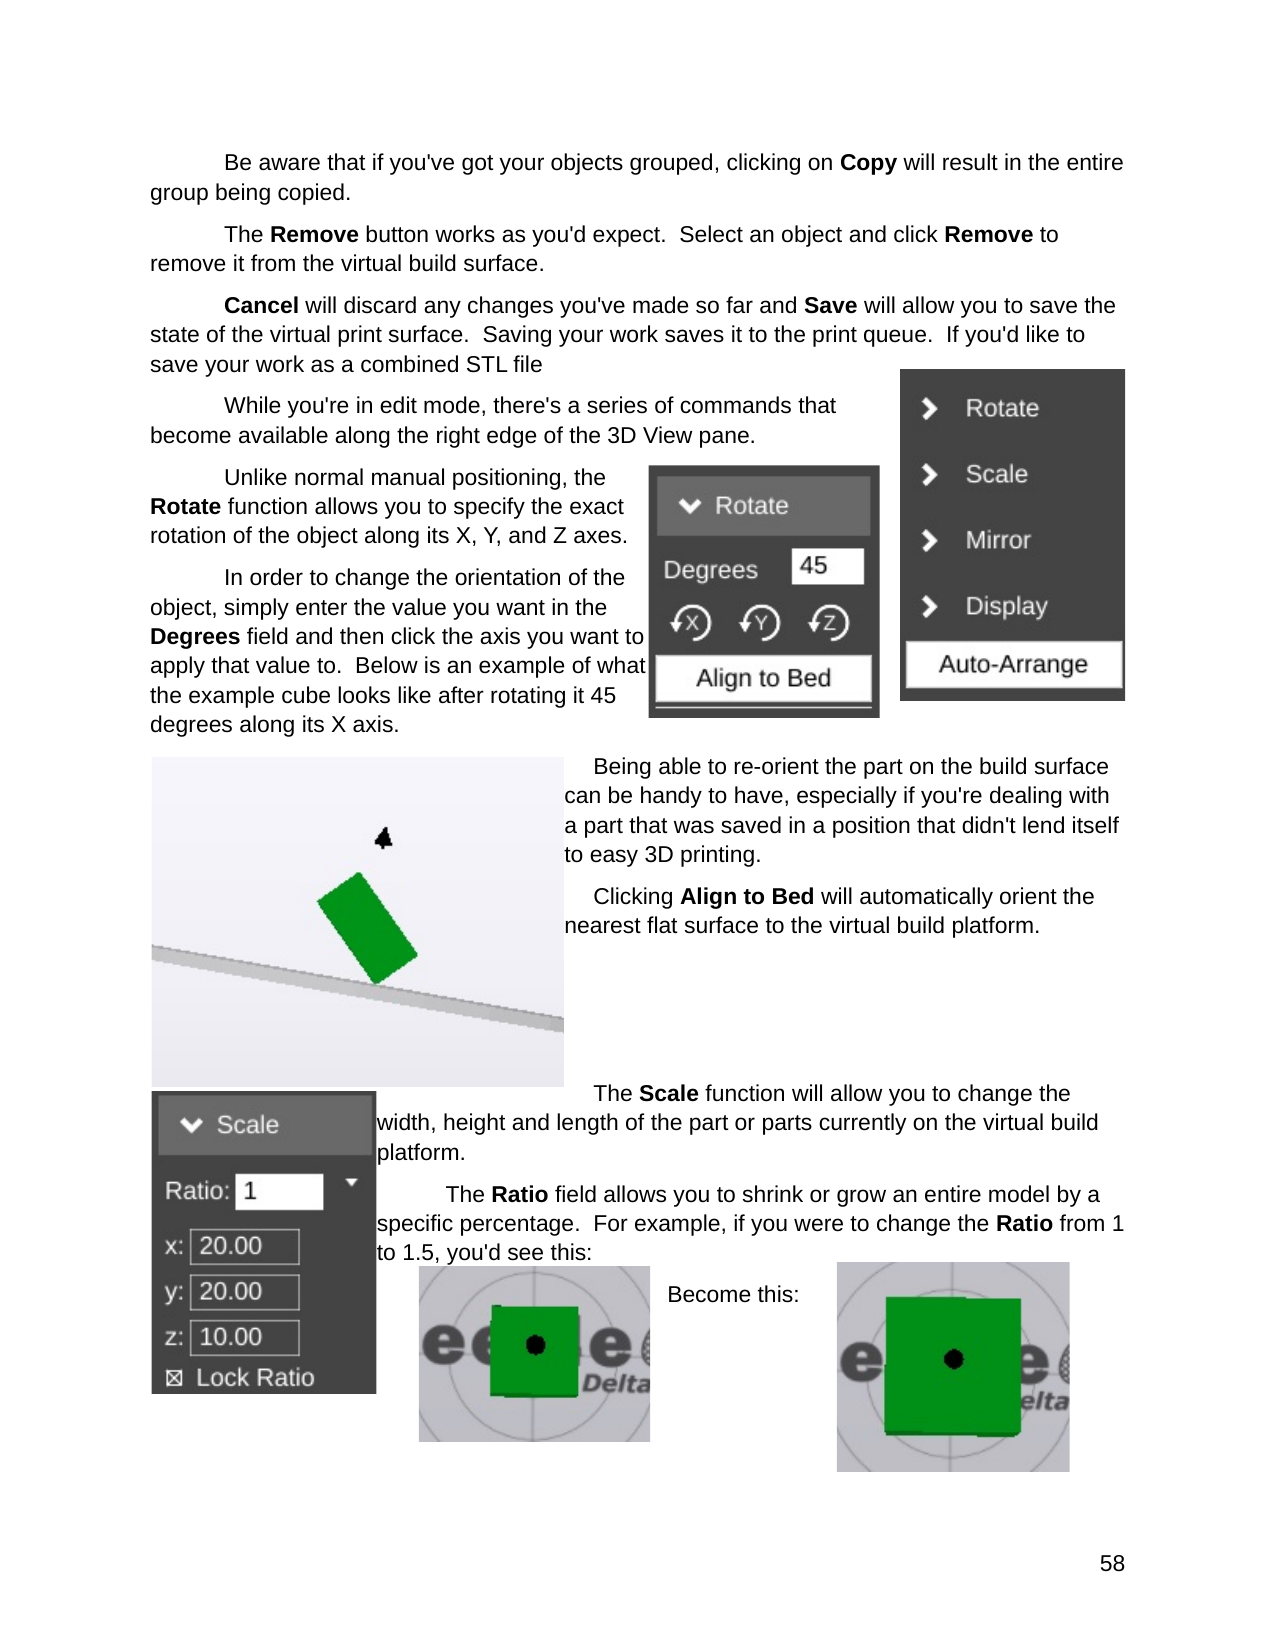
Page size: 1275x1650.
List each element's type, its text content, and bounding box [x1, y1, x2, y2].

text Being able to re-orient the part on the build surface can be handy to have, especially if you're dealing with a part that was saved in a position that didn't lend itself to easy 3D printing. [150, 754, 1125, 867]
text Be aware that if you've got your objects grouped, clicking on Copy will result in the entire group being copied. [150, 150, 1125, 205]
text Unlike normal manual positioning, the Rotate function allows you to specify the exact rotation of the object along its X, Y, and Z axes. [150, 464, 648, 549]
text The Ratio field allows you to shrink or grow an entire model by a specific percentage. For example, if you were to change the Ratio from 1 to 1.5, you'd see this: [377, 1181, 1125, 1266]
text While you're in edit mode, there's a series of commands that become available along the right edge of the 3D View pane. [150, 393, 900, 448]
text The Remove button works as you'd expect. Select an object and click Remove to remove it from the virtual build surface. [150, 221, 1125, 276]
text In order to change the orientation of the object, simply enter the value you want in the Degrees field and then click the axis you want to apply that value to. Below is an example of what the example cube looks like after rotating it 45 degrees along its X axis. [150, 565, 1125, 737]
text Cancel will discard any changes you've made so far and Save will allow you to save the state of the virtual print surface. Saving your work saves it to the print queue. If you'd like to save your work as a combined STL file [150, 292, 1125, 377]
picture [418, 1266, 650, 1442]
picture [151, 1091, 377, 1394]
text Clicking Align to Bed will automatically orient the nearest flat surface to the virtual build platform. [564, 884, 1125, 939]
text The Scale function will allow you to change the width, height and length of the part or parts currently on the virtual build platform. [150, 1081, 1125, 1165]
text [1070, 1282, 1125, 1307]
text [377, 1282, 418, 1307]
picture [648, 464, 880, 718]
picture [151, 757, 564, 1087]
text Become this: [650, 1282, 836, 1307]
picture [900, 369, 1125, 701]
picture [836, 1262, 1070, 1472]
